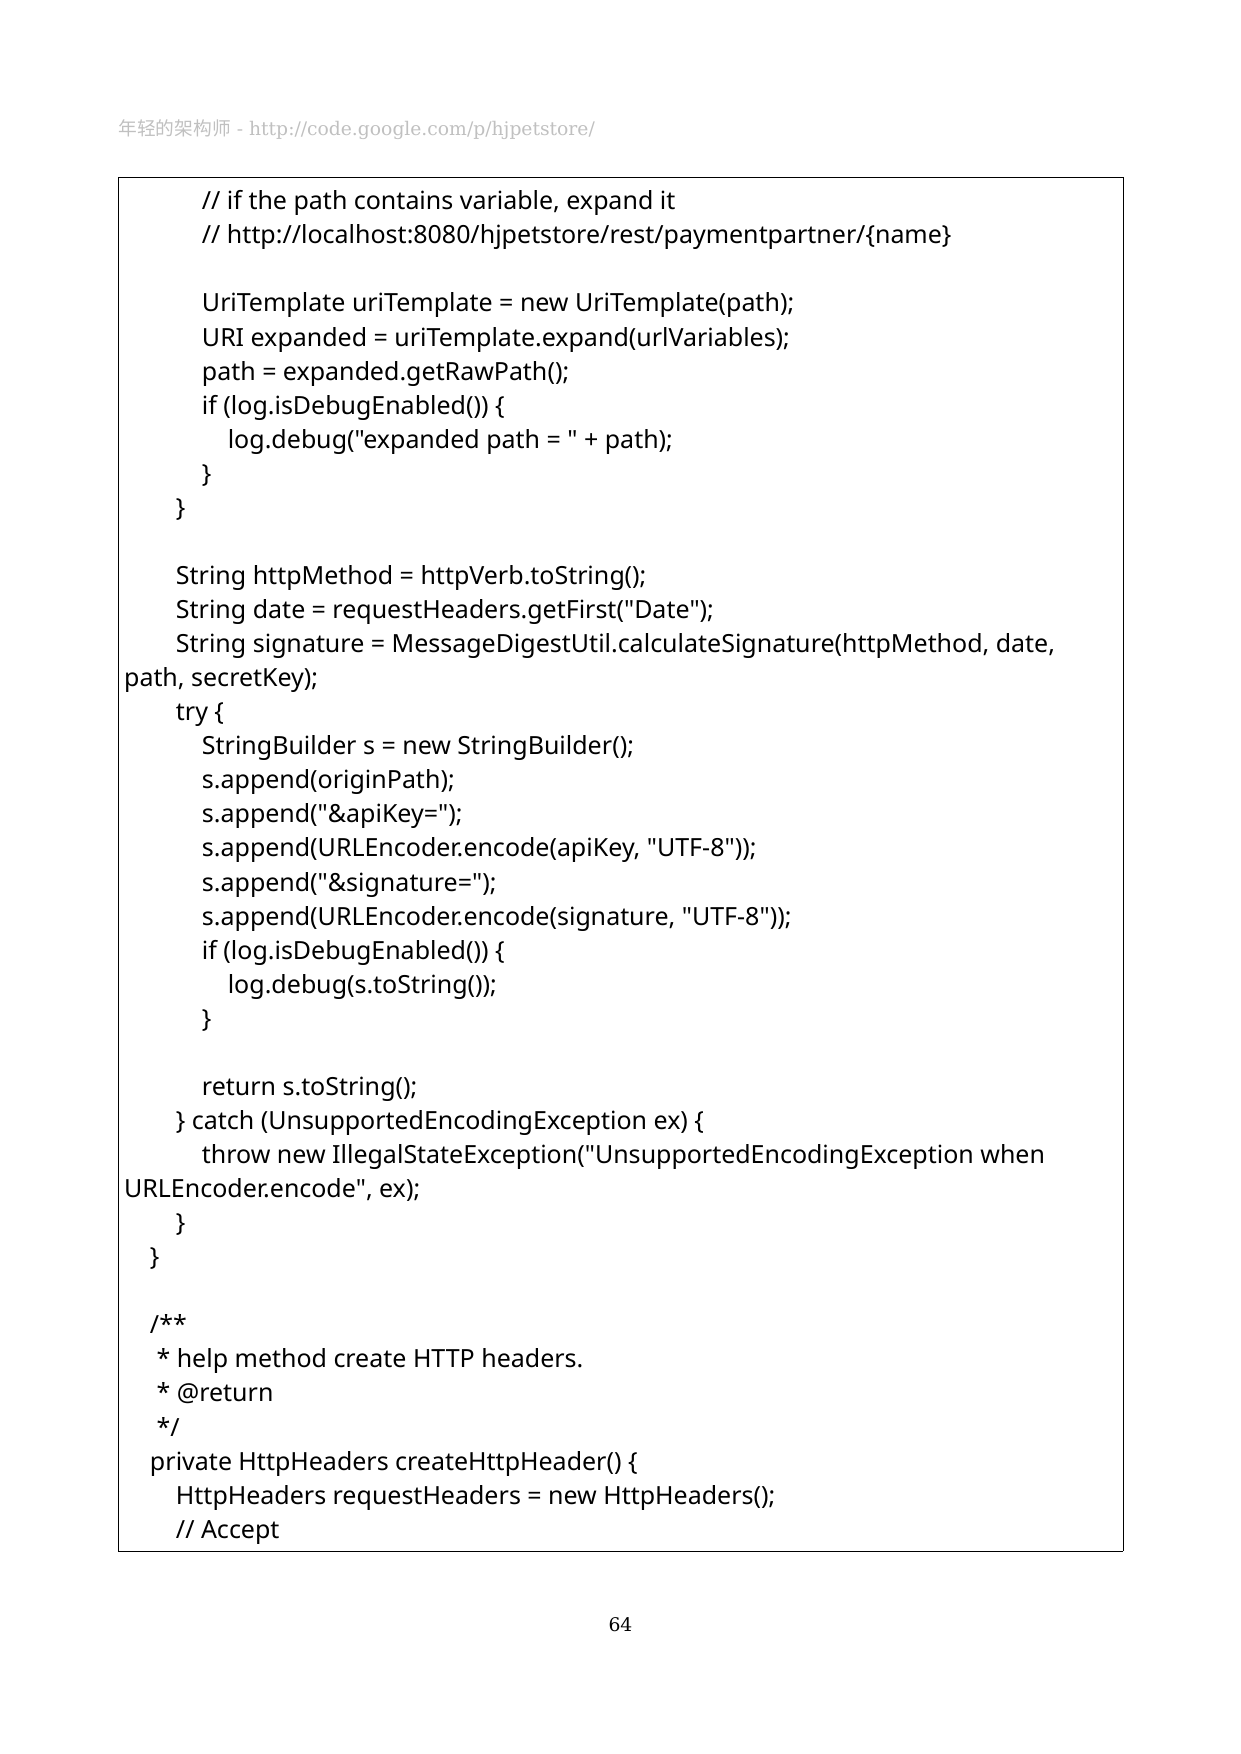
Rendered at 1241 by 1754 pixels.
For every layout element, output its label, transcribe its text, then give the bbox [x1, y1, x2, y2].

table_cell // if the path contains variable, expand it // http://localhost:8080/hjpetstore/rest/paymentpartner/{name} UriTemplate uriTemplate = new UriTemplate(path); URI expanded = uriTemplate.expand(urlVariables); path = expanded.getRawPath(); if (log.isDebugEnabled()) { log.debug("expanded path = " + path); } } String httpMethod = httpVerb.toString(); String date = requestHeaders.getFirst("Date"); String signature = MessageDigestUtil.calculateSignature(httpMethod, date, path, secretKey); try { StringBuilder s = new StringBuilder(); s.append(originPath); s.append("&apiKey="); s.append(URLEncoder.encode(apiKey, "UTF-8")); s.append("&signature="); s.append(URLEncoder.encode(signature, "UTF-8")); if (log.isDebugEnabled()) { log.debug(s.toString()); } return s.toString(); } catch (UnsupportedEncodingException ex) { throw new IllegalStateException("UnsupportedEncodingException when URLEncoder.encode", ex); } } /** * help method create HTTP headers. * @return */ private HttpHeaders createHttpHeader() { HttpHeaders requestHeaders = new HttpHeaders(); // Accept [119, 178, 1123, 1551]
